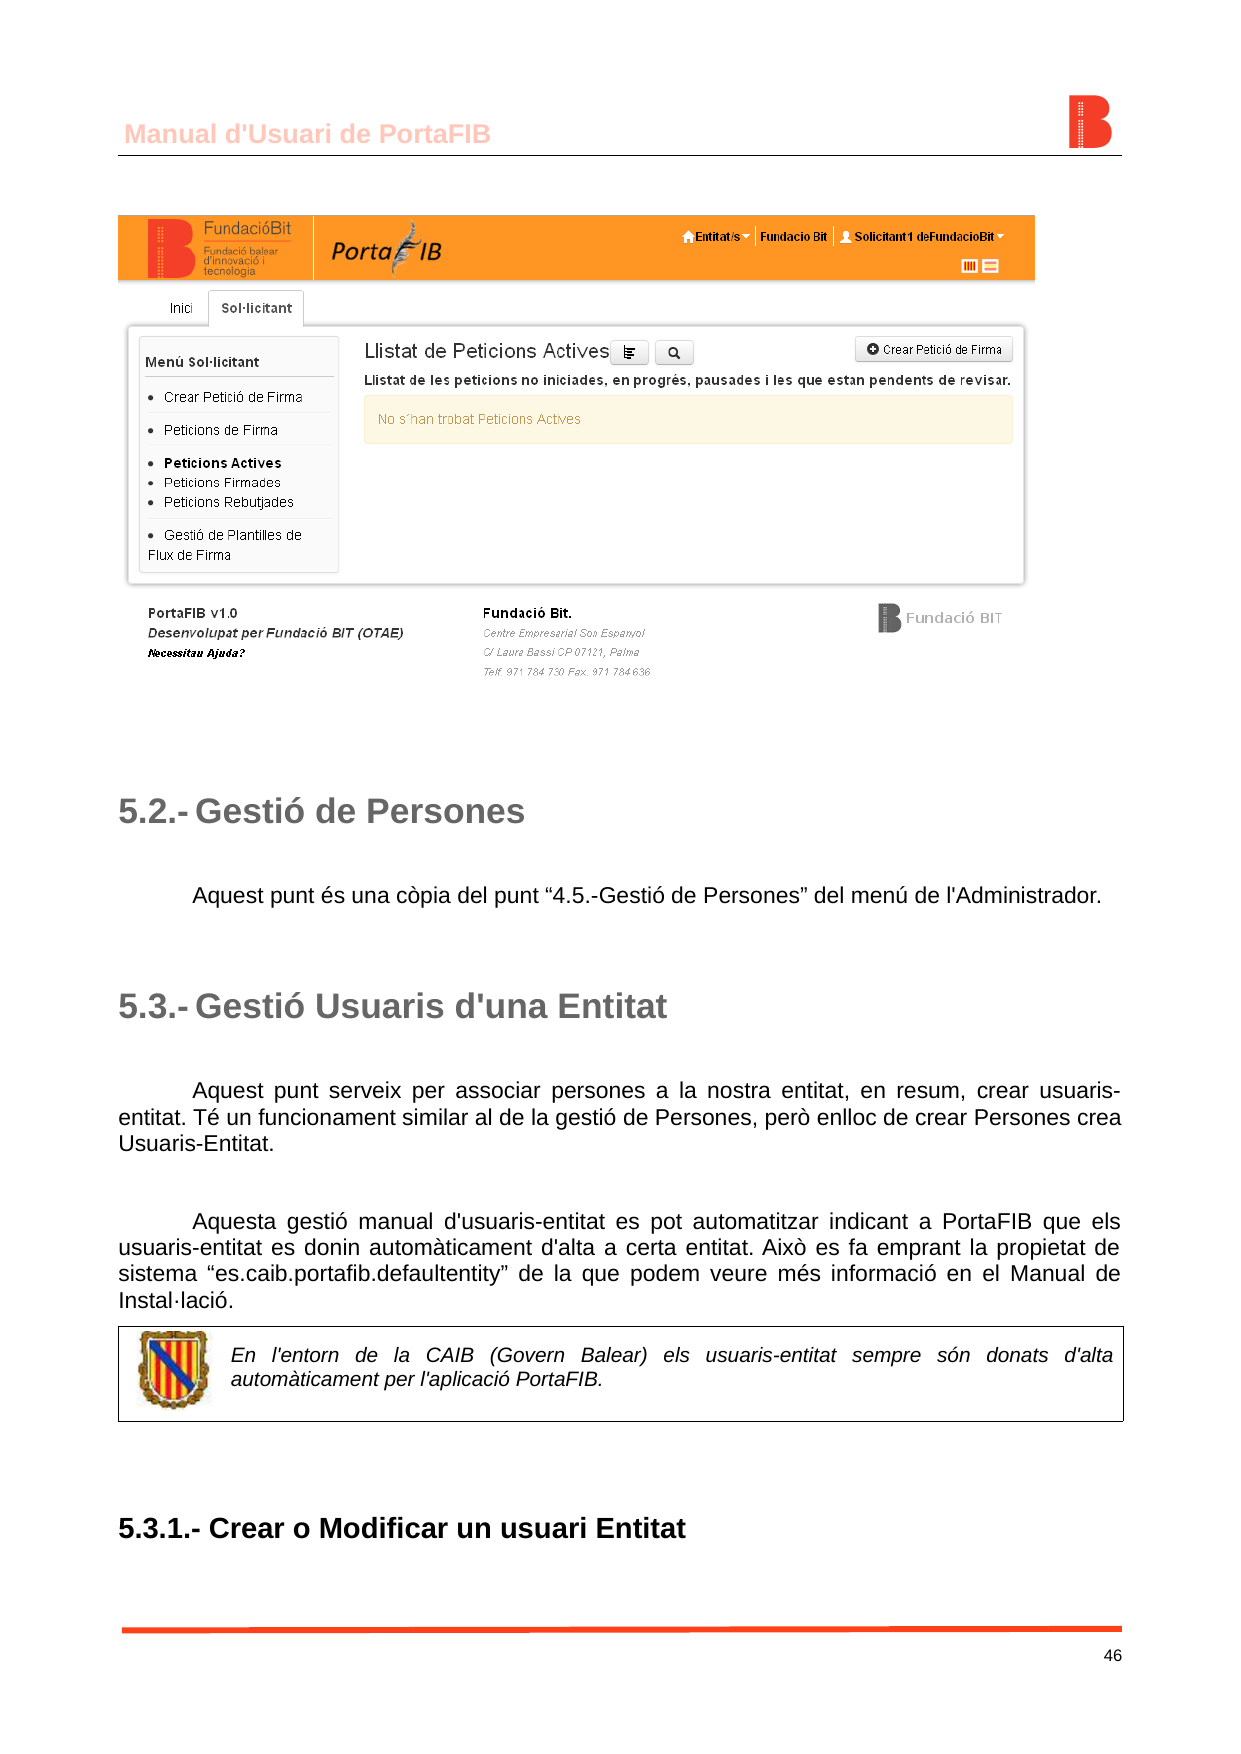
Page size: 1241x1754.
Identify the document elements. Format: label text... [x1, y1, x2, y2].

table_header [119, 1327, 225, 1421]
subtitle Crear o Modificar un usuari Entitat [118, 1511, 1122, 1544]
text Aquest punt és una còpia del punt “4.5.-Gestió de Persones” del menú de l'Administrador. [118, 882, 1122, 909]
picture [134, 1331, 214, 1411]
text Aquest punt serveix per associar persones a la nostra entitat, en resum, crear usuaris-entitat. Té un funcionament similar al de la gestió de Persones, però enlloc de crear Persones crea Usuaris-Entitat. [118, 1077, 1122, 1156]
subtitle Gestió de Persones [118, 790, 1122, 831]
table_header En l'entorn de la CAIB (Govern Balear) els usuaris-entitat sempre són donats d'alta automàticament per l'aplicació PortaFIB. [225, 1327, 1123, 1421]
subtitle Gestió Usuaris d'una Entitat [118, 985, 1122, 1026]
picture [118, 215, 1035, 714]
picture [1063, 94, 1117, 150]
text Aquesta gestió manual d'usuaris-entitat es pot automatitzar indicant a PortaFIB que els usuaris-entitat es donin automàticament d'alta a certa entitat. Això es fa emprant la propietat de sistema “es.caib.portafib.defaultentity” de la que podem veure més informació en el Manual de Instal·lació. [118, 1208, 1122, 1313]
